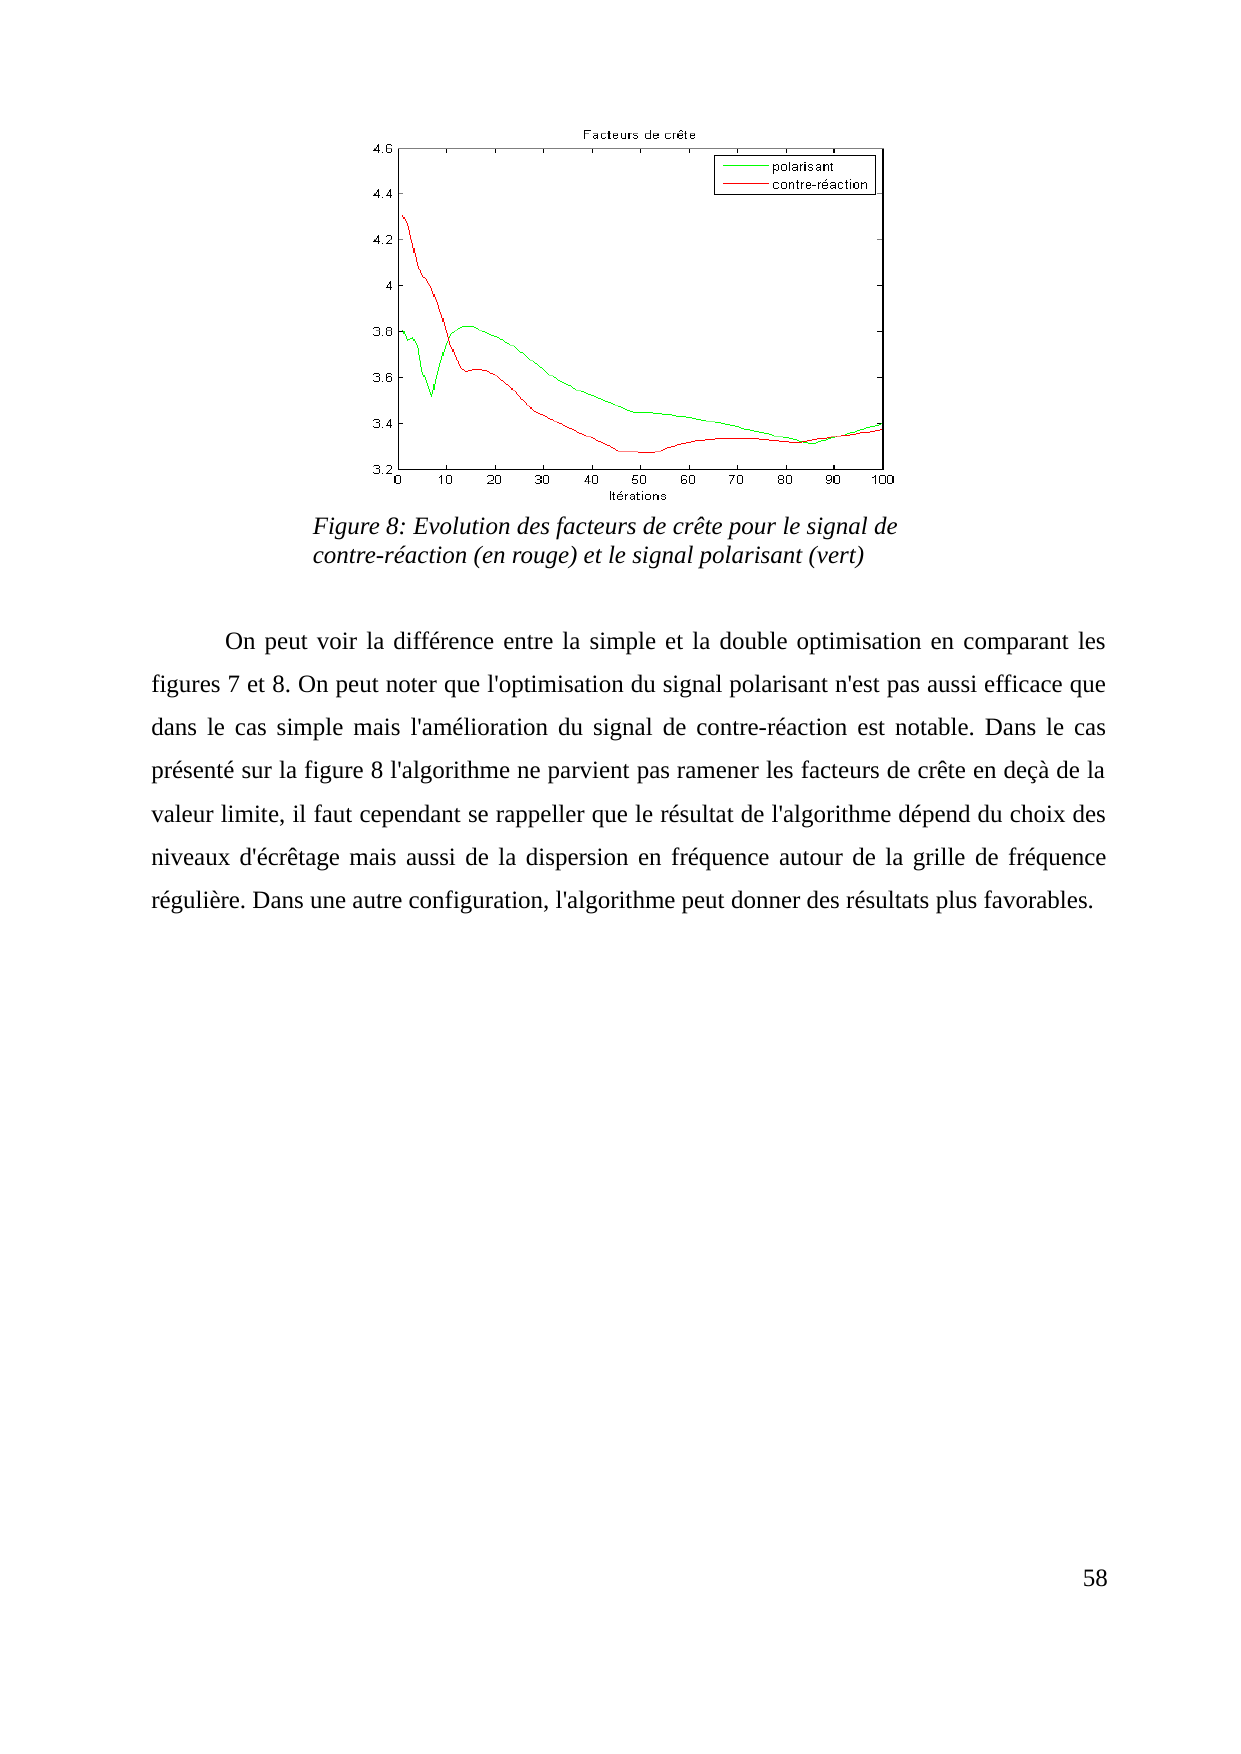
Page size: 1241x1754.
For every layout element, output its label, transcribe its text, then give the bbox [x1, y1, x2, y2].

picture [317, 118, 942, 512]
text Figure 8: Evolution des facteurs de crête pour le signal de contre-réaction (en rouge) et le signal polarisant (vert) [313, 131, 946, 569]
text On peut voir la différence entre la simple et la double optimisation en comparant les figures 7 et 8. On peut noter que l'optimisation du signal polarisant n'est pas aussi efficace que dans le cas simple mais l'amélioration du signal de contre-réaction est notable. Dans le cas présenté sur la figure 8 l'algorithme ne parvient pas ramener les facteurs de crête en deçà de la valeur limite, il faut cependant se rappeller que le résultat de l'algorithme dépend du choix des niveaux d'écrêtage mais aussi de la dispersion en fréquence autour de la grille de fréquence régulière. Dans une autre configuration, l'algorithme peut donner des résultats plus favorables. [151, 626, 1108, 914]
